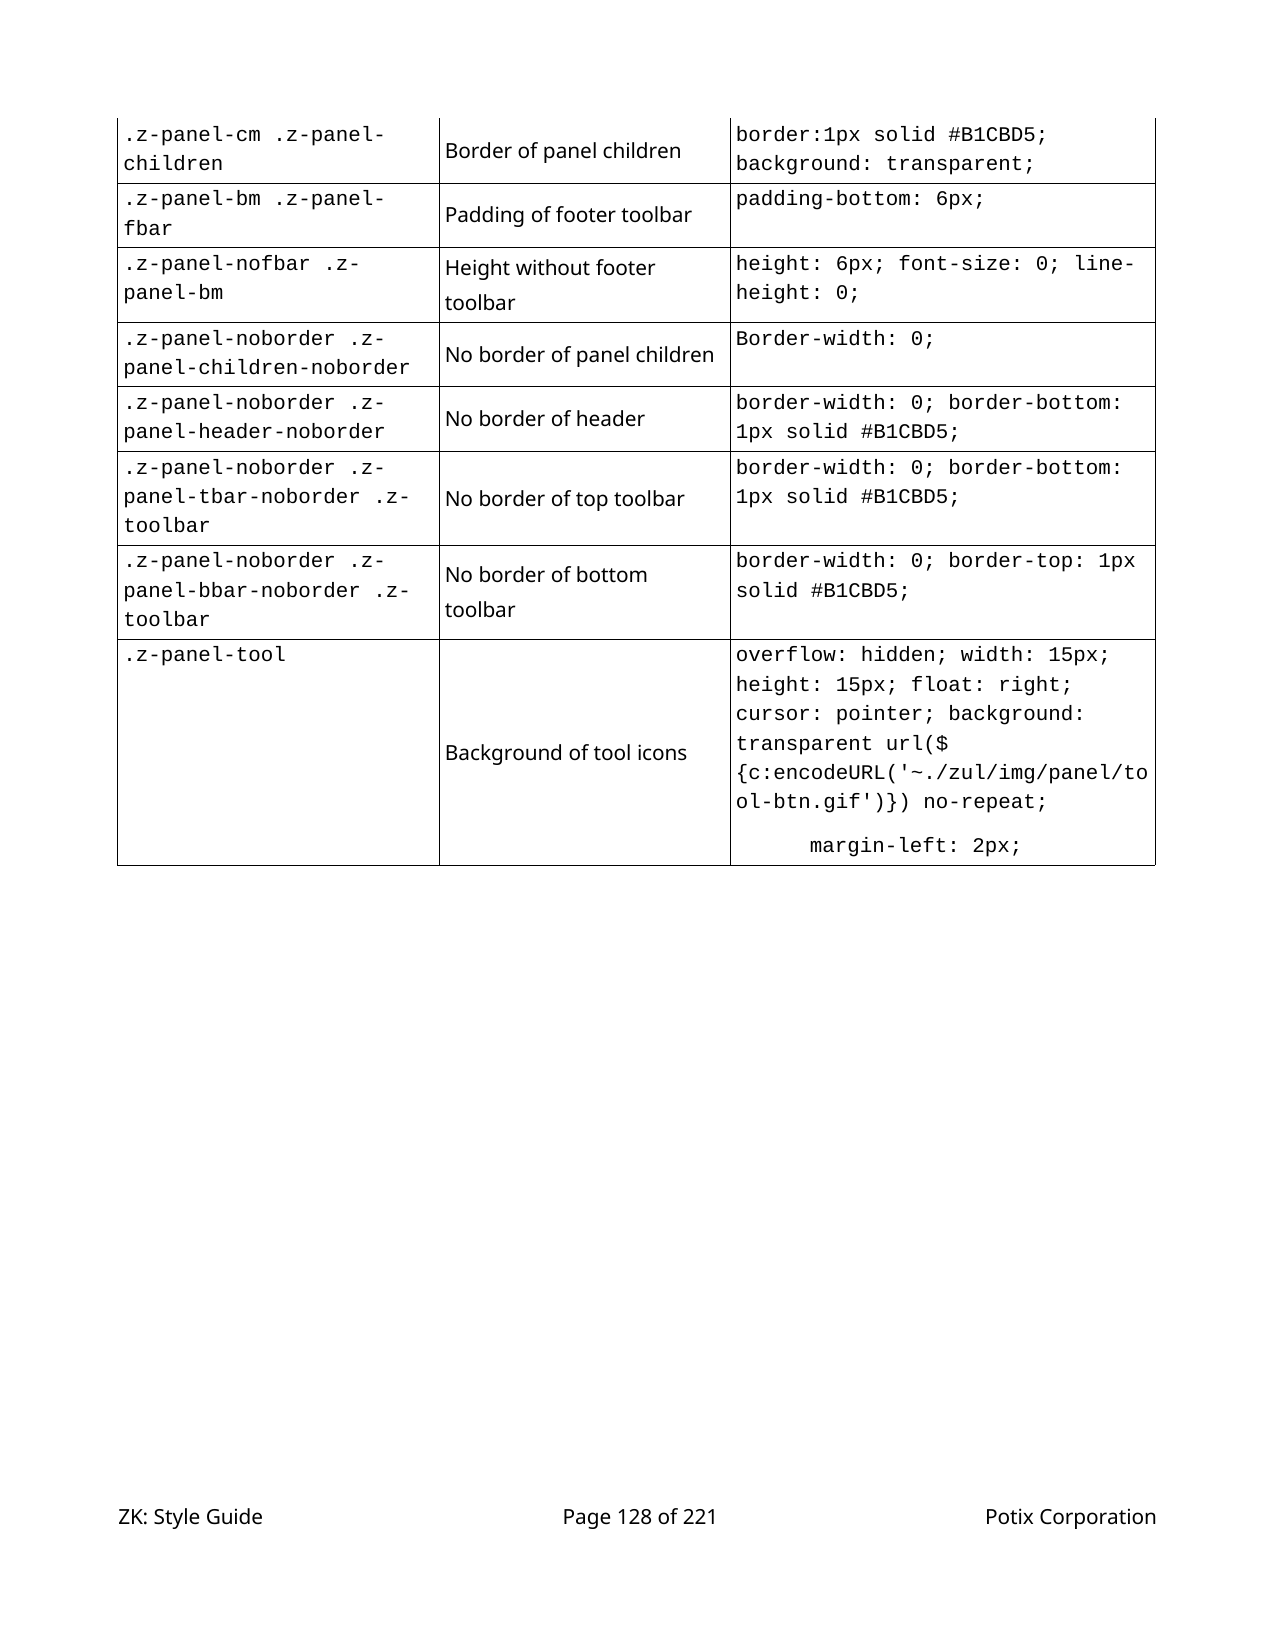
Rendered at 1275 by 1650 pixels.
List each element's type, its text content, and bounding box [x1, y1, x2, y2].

table_cell .z-panel-noborder .z-panel-bbar-noborder .z-toolbar [118, 546, 439, 639]
table_cell height: 6px; font-size: 0; line-height: 0; [731, 248, 1155, 322]
table_cell .z-panel-nofbar .z-panel-bm [118, 248, 439, 322]
table_cell .z-panel-noborder .z-panel-tbar-noborder .z-toolbar [118, 452, 439, 545]
table_cell Border-width: 0; [731, 323, 1155, 386]
table_cell .z-panel-noborder .z-panel-header-noborder [118, 387, 439, 451]
table_cell No border of bottom toolbar [440, 546, 730, 639]
table_cell .z-panel-noborder .z-panel-children-noborder [118, 323, 439, 386]
table_cell No border of top toolbar [440, 452, 730, 545]
table_cell border-width: 0; border-bottom: 1px solid #B1CBD5; [731, 387, 1155, 451]
table_cell No border of panel children [440, 323, 730, 386]
table_cell Height without footer toolbar [440, 248, 730, 322]
table_cell overflow: hidden; width: 15px; height: 15px; float: right; cursor: pointer; background: transparent url(${c:encodeURL('~./zul/img/panel/tool-btn.gif')}) no-repeat; margin-left: 2px; [731, 640, 1155, 865]
table_cell padding-bottom: 6px; [731, 184, 1155, 247]
table_cell No border of header [440, 387, 730, 451]
table_cell .z-panel-tool [118, 640, 439, 865]
table_cell Border of panel children [440, 118, 730, 183]
table_cell border-width: 0; border-bottom: 1px solid #B1CBD5; [731, 452, 1155, 545]
table_cell .z-panel-bm .z-panel-fbar [118, 184, 439, 247]
table_cell border-width: 0; border-top: 1px solid #B1CBD5; [731, 546, 1155, 639]
table_cell Background of tool icons [440, 640, 730, 865]
table_cell .z-panel-cm .z-panel-children [118, 118, 439, 183]
table_cell border:1px solid #B1CBD5; background: transparent; [731, 118, 1155, 183]
table_cell Padding of footer toolbar [440, 184, 730, 247]
